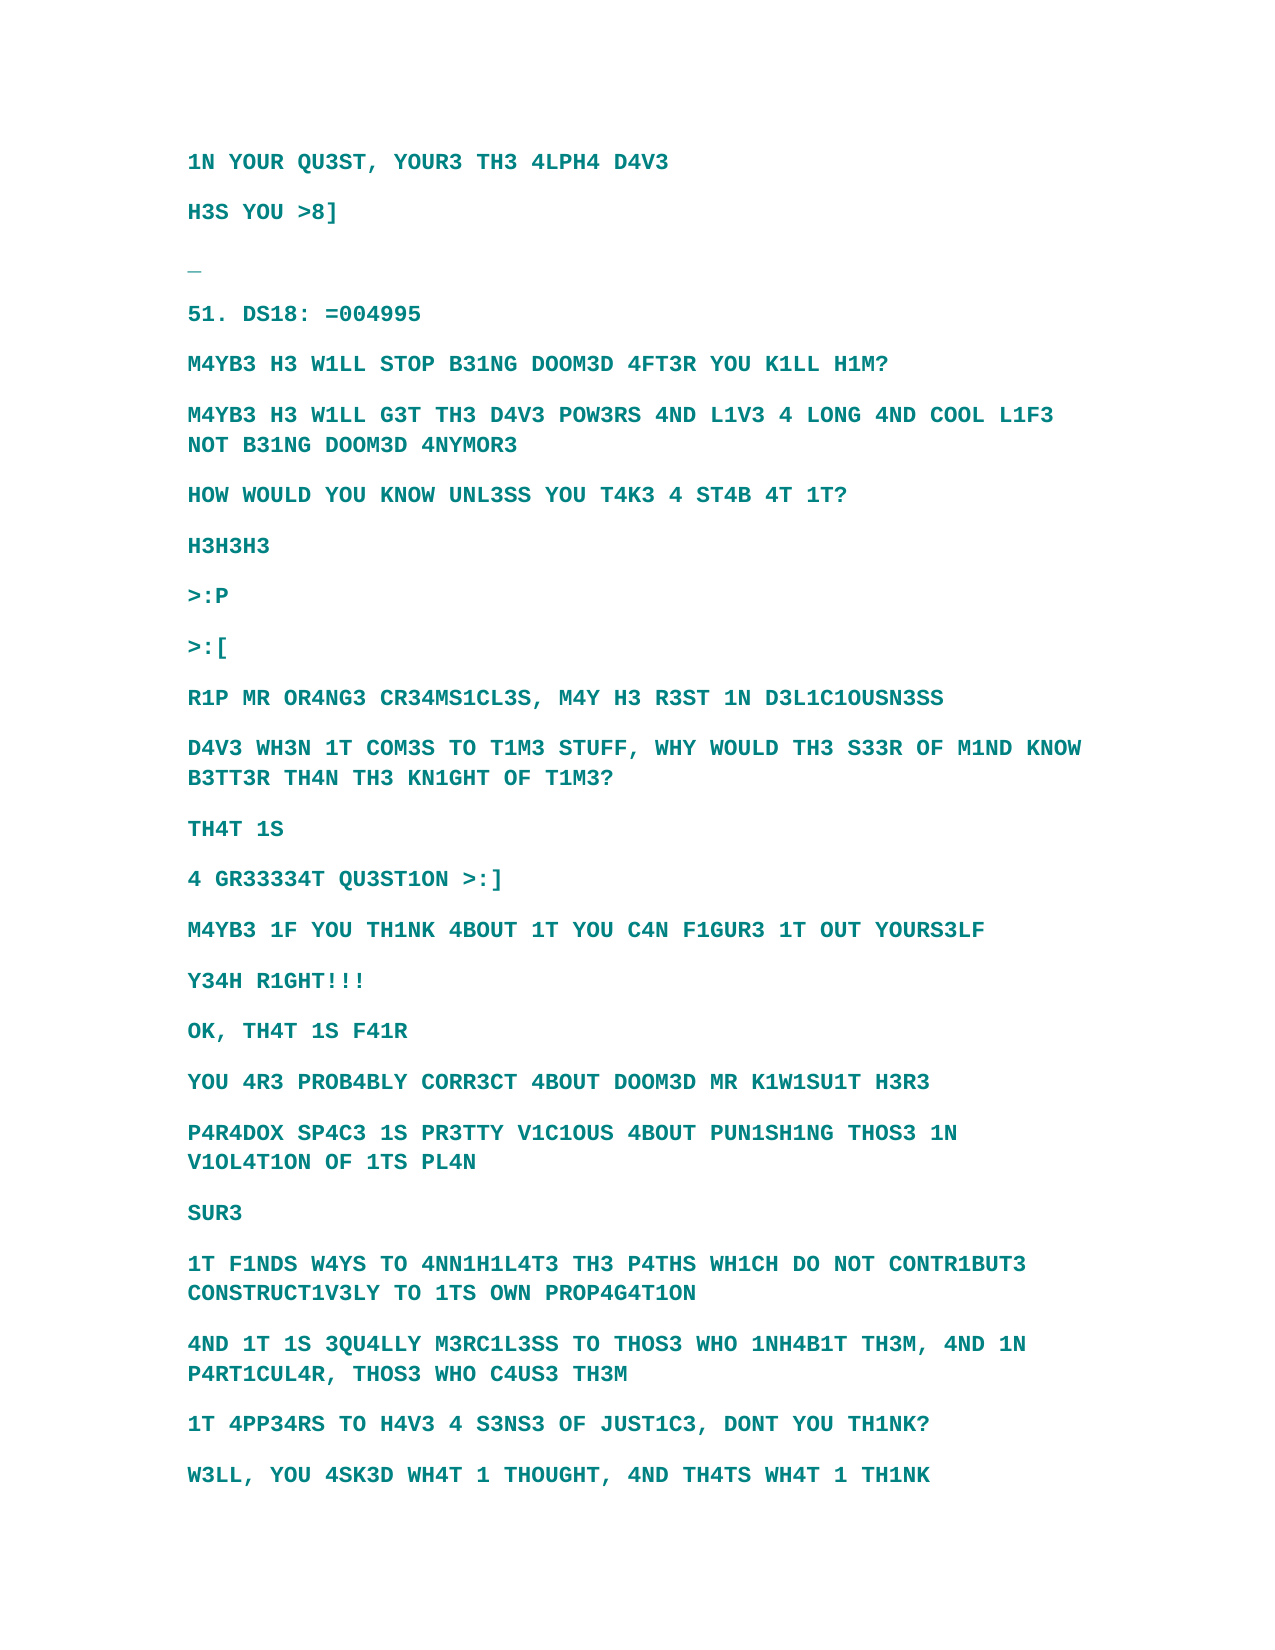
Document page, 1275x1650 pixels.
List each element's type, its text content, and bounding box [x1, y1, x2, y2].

text TH4T 1S [187, 817, 1087, 843]
text Y34H R1GHT!!! [187, 969, 1087, 995]
text YOU 4R3 PROB4BLY CORR3CT 4BOUT DOOM3D MR K1W1SU1T H3R3 [187, 1070, 1087, 1096]
text H3S YOU >8] [187, 201, 1087, 227]
text M4YB3 1F YOU TH1NK 4BOUT 1T YOU C4N F1GUR3 1T OUT YOURS3LF [187, 918, 1087, 944]
text >:P [187, 585, 1087, 611]
text SUR3 [187, 1201, 1087, 1227]
text 1N YOUR QU3ST, YOUR3 TH3 4LPH4 D4V3 [187, 150, 1087, 176]
text P4R4DOX SP4C3 1S PR3TTY V1C1OUS 4BOUT PUN1SH1NG THOS3 1N V1OL4T1ON OF 1TS PL4N [187, 1121, 1087, 1177]
text M4YB3 H3 W1LL STOP B31NG DOOM3D 4FT3R YOU K1LL H1M? [187, 352, 1087, 378]
text _ [187, 251, 1087, 277]
text 51. DS18: =004995 [187, 302, 1087, 328]
text HOW WOULD YOU KNOW UNL3SS YOU T4K3 4 ST4B 4T 1T? [187, 483, 1087, 509]
text R1P MR OR4NG3 CR34MS1CL3S, M4Y H3 R3ST 1N D3L1C1OUSN3SS [187, 686, 1087, 712]
text 4ND 1T 1S 3QU4LLY M3RC1L3SS TO THOS3 WHO 1NH4B1T TH3M, 4ND 1N P4RT1CUL4R, THOS3 WHO C4US3 TH3M [187, 1332, 1087, 1388]
text >:[ [187, 635, 1087, 661]
text OK, TH4T 1S F41R [187, 1019, 1087, 1046]
text W3LL, YOU 4SK3D WH4T 1 THOUGHT, 4ND TH4TS WH4T 1 TH1NK [187, 1463, 1087, 1489]
text D4V3 WH3N 1T COM3S TO T1M3 STUFF, WHY WOULD TH3 S33R OF M1ND KNOW B3TT3R TH4N TH3 KN1GHT OF T1M3? [187, 737, 1087, 792]
text H3H3H3 [187, 534, 1087, 560]
text 4 GR33334T QU3ST1ON >:] [187, 868, 1087, 894]
text M4YB3 H3 W1LL G3T TH3 D4V3 POW3RS 4ND L1V3 4 LONG 4ND COOL L1F3 NOT B31NG DOOM3D 4NYMOR3 [187, 403, 1087, 459]
text 1T 4PP34RS TO H4V3 4 S3NS3 OF JUST1C3, DONT YOU TH1NK? [187, 1413, 1087, 1439]
text 1T F1NDS W4YS TO 4NN1H1L4T3 TH3 P4THS WH1CH DO NOT CONTR1BUT3 CONSTRUCT1V3LY TO 1TS OWN PROP4G4T1ON [187, 1252, 1087, 1308]
